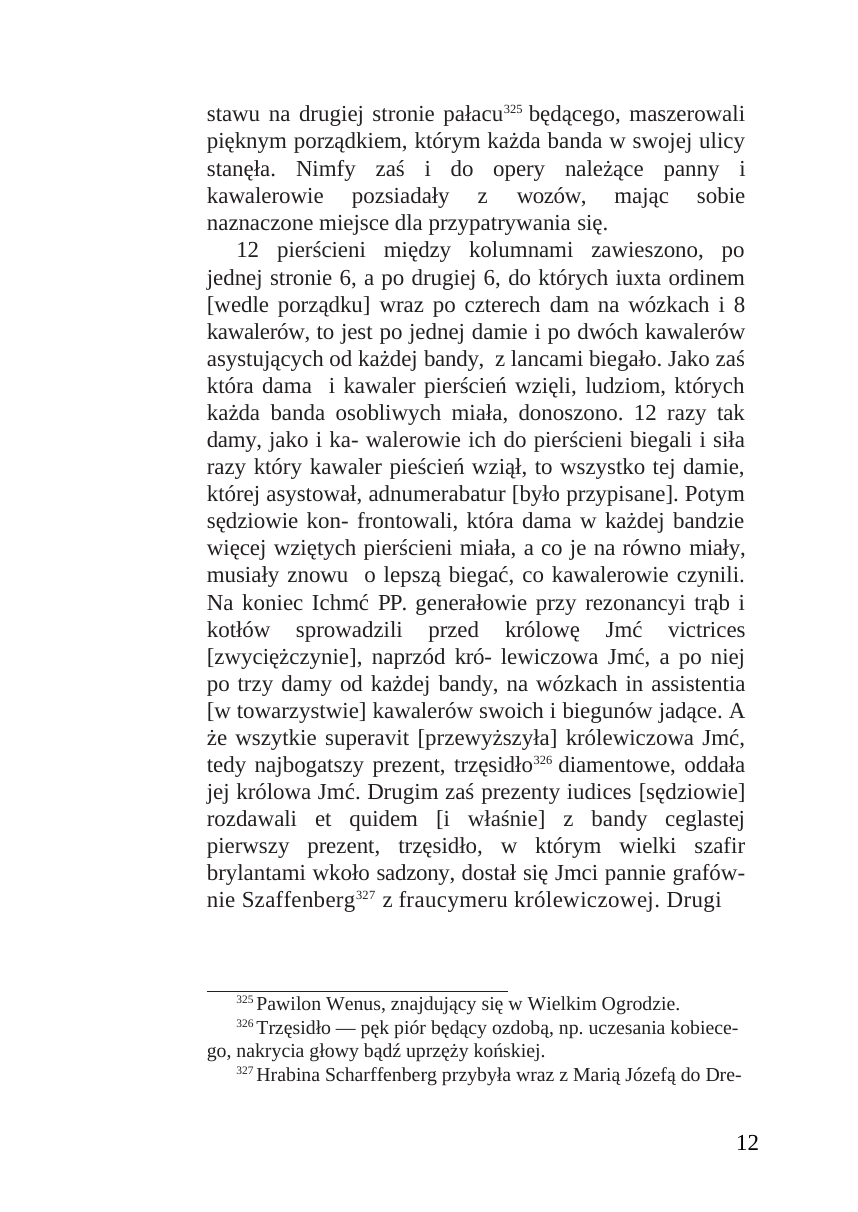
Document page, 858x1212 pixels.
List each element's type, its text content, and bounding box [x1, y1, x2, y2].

text 327 Hrabina Scharffenberg przybyła wraz z Marią Józefą do Dre- [207, 1063, 752, 1086]
text 326 Trzęsidło — pęk piór będący ozdobą, np. uczesania kobiece- go, nakrycia głowy bądź uprzęży końskiej. [207, 1016, 752, 1062]
text 12 pierścieni między kolumnami zawieszono, po jednej stronie 6, a po drugiej 6, do których iuxta ordinem [wedle porządku] wraz po czterech dam na wózkach i 8 kawalerów, to jest po jednej damie i po dwóch kawalerów asystujących od każdej bandy, z lancami biegało. Jako zaś która dama i kawaler pierścień wzięli, ludziom, których każda banda osobliwych miała, donoszono. 12 razy tak damy, jako i ka- walerowie ich do pierścieni biegali i siła razy który kawaler pieścień wziął, to wszystko tej damie, której asystował, adnumerabatur [było przypisane]. Potym sędziowie kon- frontowali, która dama w każdej bandzie więcej wziętych pierścieni miała, a co je na równo miały, musiały znowu o lepszą biegać, co kawalerowie czynili. Na koniec Ichmć PP. generałowie przy rezonancyi trąb i kotłów sprowadzili przed królowę Jmć victrices [zwyciężczynie], naprzód kró- lewiczowa Jmć, a po niej po trzy damy od każdej bandy, na wózkach in assistentia [w towarzystwie] kawalerów swoich i biegunów jadące. A że wszytkie superavit [przewyższyła] królewiczowa Jmć, tedy najbogatszy prezent, trzęsidło326 diamentowe, oddała jej królowa Jmć. Drugim zaś prezenty iudices [sędziowie] rozdawali et quidem [i właśnie] z bandy ceglastej pierwszy prezent, trzęsidło, w którym wielki szafir brylantami wkoło sadzony, dostał się Jmci pannie grafów- nie Szaffenberg327 z fraucymeru królewiczowej. Drugi [207, 236, 745, 913]
text stawu na drugiej stronie pałacu325 będącego, maszerowali pięknym porządkiem, którym każda banda w swojej ulicy stanęła. Nimfy zaś i do opery należące panny i kawalerowie pozsiadały z wozów, mając sobie naznaczone miejsce dla przypatrywania się. [207, 101, 745, 235]
text 325 Pawilon Wenus, znajdujący się w Wielkim Ogrodzie. [236, 990, 807, 1015]
